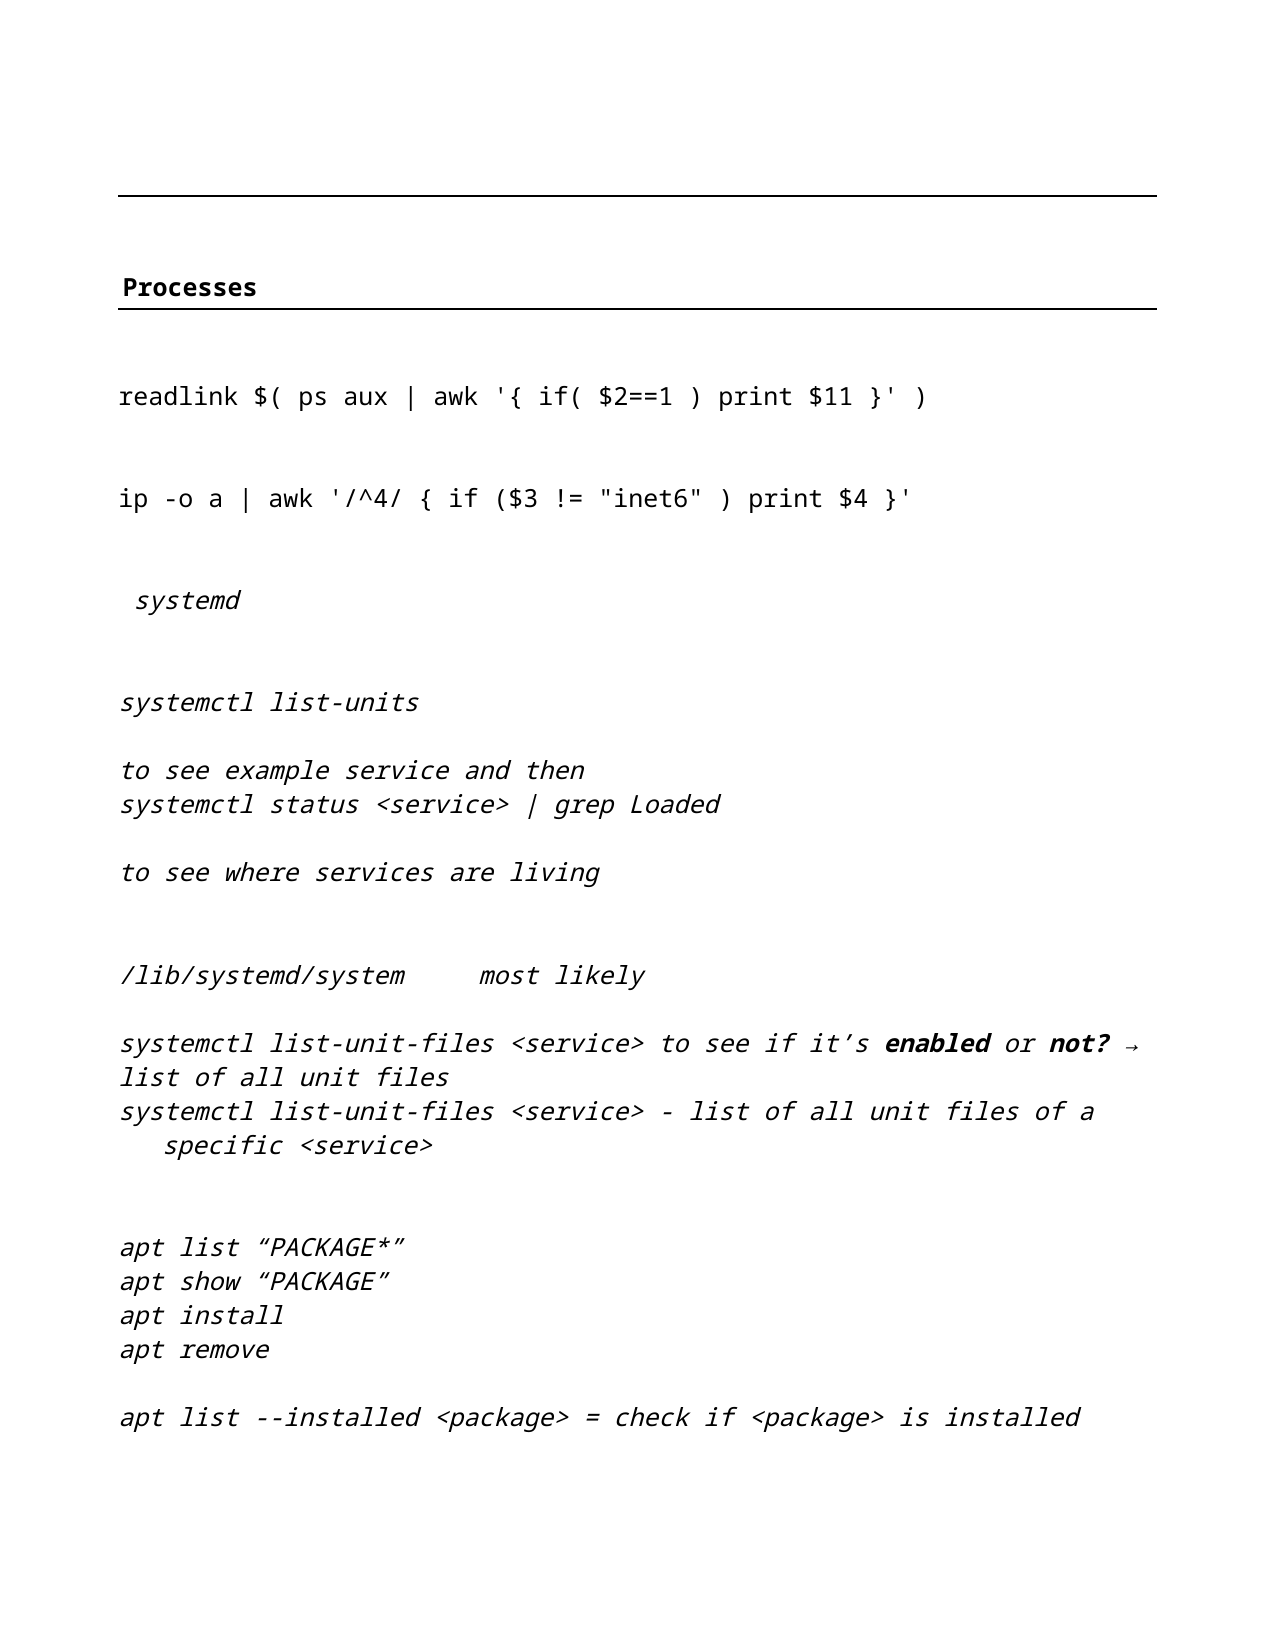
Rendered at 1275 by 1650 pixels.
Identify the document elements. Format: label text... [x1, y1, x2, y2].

text ip -o a | awk '/^4/ { if ($3 != "inet6" ) print $4 }' [118, 480, 1157, 514]
text apt list --installed <package> = check if <package> is installed [118, 1400, 1157, 1434]
text apt remove [118, 1332, 1157, 1366]
text readlink $( ps aux | awk '{ if( $2==1 ) print $11 }' ) [118, 378, 1157, 412]
text systemd [118, 583, 1157, 617]
text apt install [118, 1298, 1157, 1332]
text /lib/systemd/system most likely [118, 957, 1157, 991]
text to see example service and then [118, 753, 1157, 787]
text Processes [118, 265, 1157, 308]
text systemctl status <service> | grep Loaded [118, 787, 1157, 821]
text systemctl list-unit-files <service> to see if it’s enabled or not? → list of all unit files [118, 1025, 1157, 1093]
text apt show “PACKAGE” [118, 1264, 1157, 1298]
text apt list “PACKAGE*” [118, 1230, 1157, 1264]
text to see where services are living [118, 855, 1157, 889]
text systemctl list-units [118, 685, 1157, 719]
text systemctl list-unit-files <service> - list of all unit files of a specific <service> [118, 1093, 1157, 1162]
